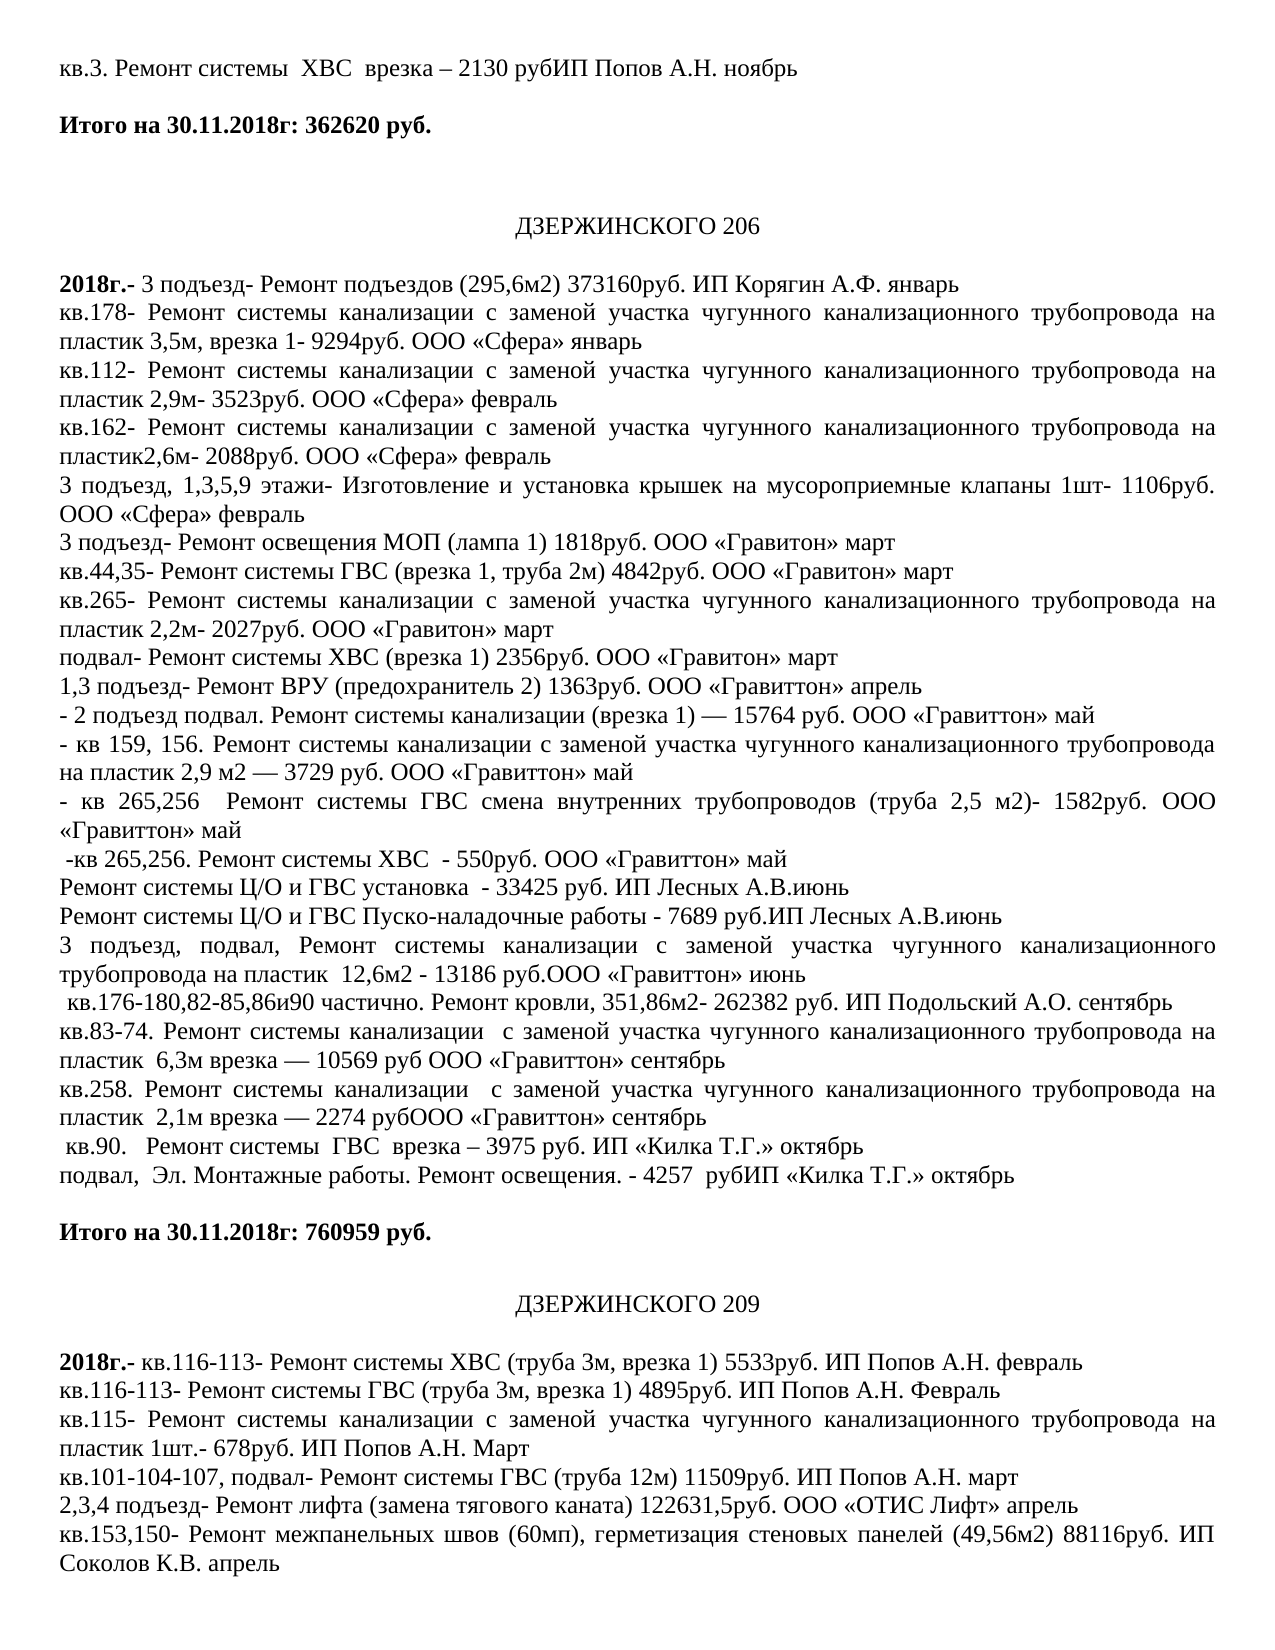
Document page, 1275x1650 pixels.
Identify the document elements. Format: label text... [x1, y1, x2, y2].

text кв.265- Ремонт системы канализации с заменой участка чугунного канализационного трубопровода на пластик 2,2м- 2027руб. ООО «Гравитон» март [59, 585, 1216, 642]
text кв.258. Ремонт системы канализации с заменой участка чугунного канализационного трубопровода на пластик 2,1м врезка — 2274 рубООО «Гравиттон» сентябрь [59, 1074, 1216, 1131]
text - кв 159, 156. Ремонт системы канализации с заменой участка чугунного канализационного трубопровода на пластик 2,9 м2 — 3729 руб. ООО «Гравиттон» май [59, 729, 1216, 786]
text кв.90. Ремонт системы ГВС врезка – 3975 руб. ИП «Килка Т.Г.» октябрь [59, 1131, 1216, 1160]
text - кв 265,256 Ремонт системы ГВС смена внутренних трубопроводов (труба 2,5 м2)- 1582руб. ООО «Гравиттон» май [59, 786, 1216, 844]
text кв.116-113- Ремонт системы ГВС (труба 3м, врезка 1) 4895руб. ИП Попов А.Н. Февраль [59, 1376, 1216, 1404]
text ДЗЕРЖИНСКОГО 209 [59, 1289, 1216, 1318]
text 2,3,4 подъезд- Ремонт лифта (замена тягового каната) 122631,5руб. ООО «ОТИС Лифт» апрель [59, 1491, 1216, 1519]
text 2018г.- 3 подъезд- Ремонт подъездов (295,6м2) 373160руб. ИП Корягин А.Ф. январь [59, 269, 1216, 297]
text Итого на 30.11.2018г: 362620 руб. [59, 111, 1216, 139]
text подвал, Эл. Монтажные работы. Ремонт освещения. - 4257 рубИП «Килка Т.Г.» октябрь [59, 1160, 1216, 1189]
text Итого на 30.11.2018г: 760959 руб. [59, 1217, 1216, 1246]
text ДЗЕРЖИНСКОГО 206 [59, 211, 1216, 240]
text кв.115- Ремонт системы канализации с заменой участка чугунного канализационного трубопровода на пластик 1шт.- 678руб. ИП Попов А.Н. Март [59, 1404, 1216, 1462]
text 3 подъезд, 1,3,5,9 этажи- Изготовление и установка крышек на мусороприемные клапаны 1шт- 1106руб. ООО «Сфера» февраль [59, 470, 1216, 527]
text кв.176-180,82-85,86и90 частично. Ремонт кровли, 351,86м2- 262382 руб. ИП Подольский А.О. сентябрь [59, 987, 1216, 1016]
text - 2 подъезд подвал. Ремонт системы канализации (врезка 1) — 15764 руб. ООО «Гравиттон» май [59, 700, 1216, 729]
text 2018г.- кв.116-113- Ремонт системы ХВС (труба 3м, врезка 1) 5533руб. ИП Попов А.Н. февраль [59, 1347, 1216, 1376]
text кв.44,35- Ремонт системы ГВС (врезка 1, труба 2м) 4842руб. ООО «Гравитон» март [59, 556, 1216, 585]
text 3 подъезд, подвал, Ремонт системы канализации с заменой участка чугунного канализационного трубопровода на пластик 12,6м2 - 13186 руб.ООО «Гравиттон» июнь [59, 930, 1216, 987]
text Ремонт системы Ц/О и ГВС установка - 33425 руб. ИП Лесных А.В.июнь [59, 872, 1216, 901]
text кв.162- Ремонт системы канализации с заменой участка чугунного канализационного трубопровода на пластик2,6м- 2088руб. ООО «Сфера» февраль [59, 412, 1216, 470]
text 1,3 подъезд- Ремонт ВРУ (предохранитель 2) 1363руб. ООО «Гравиттон» апрель [59, 671, 1216, 700]
text 3 подъезд- Ремонт освещения МОП (лампа 1) 1818руб. ООО «Гравитон» март [59, 527, 1216, 556]
text кв.3. Ремонт системы ХВС врезка – 2130 рубИП Попов А.Н. ноябрь [59, 53, 1216, 82]
text кв.83-74. Ремонт системы канализации с заменой участка чугунного канализационного трубопровода на пластик 6,3м врезка — 10569 руб ООО «Гравиттон» сентябрь [59, 1016, 1216, 1074]
text -кв 265,256. Ремонт системы ХВС - 550руб. ООО «Гравиттон» май [59, 844, 1216, 872]
text Ремонт системы Ц/О и ГВС Пуско-наладочные работы - 7689 руб.ИП Лесных А.В.июнь [59, 901, 1216, 930]
text кв.153,150- Ремонт межпанельных швов (60мп), герметизация стеновых панелей (49,56м2) 88116руб. ИП Соколов К.В. апрель [59, 1519, 1216, 1577]
text кв.178- Ремонт системы канализации с заменой участка чугунного канализационного трубопровода на пластик 3,5м, врезка 1- 9294руб. ООО «Сфера» январь [59, 297, 1216, 355]
text кв.101-104-107, подвал- Ремонт системы ГВС (труба 12м) 11509руб. ИП Попов А.Н. март [59, 1462, 1216, 1491]
text подвал- Ремонт системы ХВС (врезка 1) 2356руб. ООО «Гравитон» март [59, 642, 1216, 671]
text кв.112- Ремонт системы канализации с заменой участка чугунного канализационного трубопровода на пластик 2,9м- 3523руб. ООО «Сфера» февраль [59, 355, 1216, 412]
